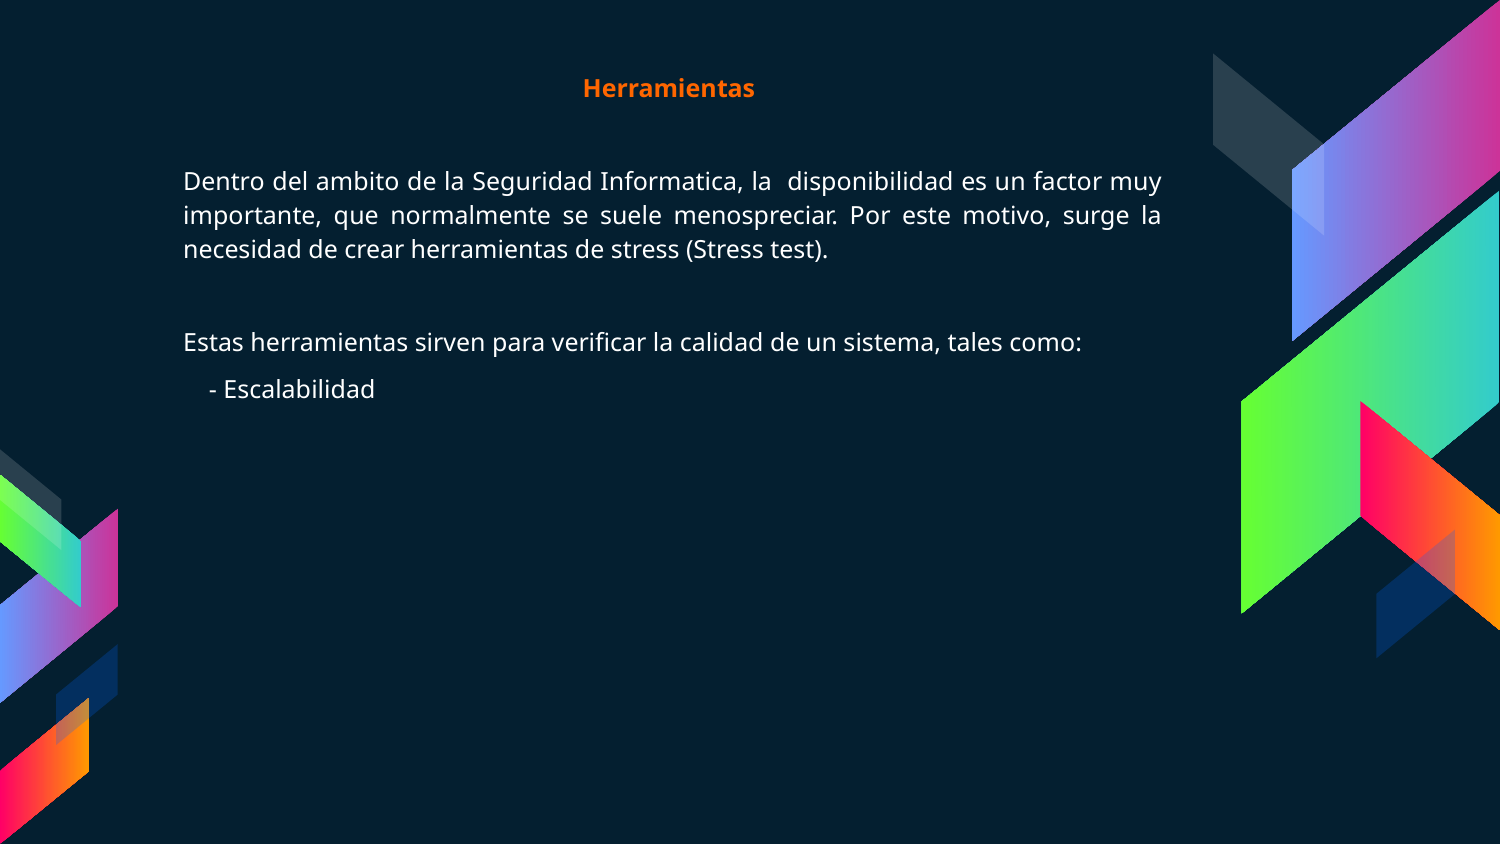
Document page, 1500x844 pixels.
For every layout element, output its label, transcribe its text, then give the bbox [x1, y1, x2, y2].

list Herramientas Dentro del ambito de la Seguridad Informatica, la disponibilidad es un factor muy importante, que normalmente se suele menospreciar. Por este motivo, surge la necesidad de crear herramientas de stress (Stress test). Estas herramientas sirven para verificar la calidad de un sistema, tales como: - Escalabilidad [183, 70, 1164, 623]
